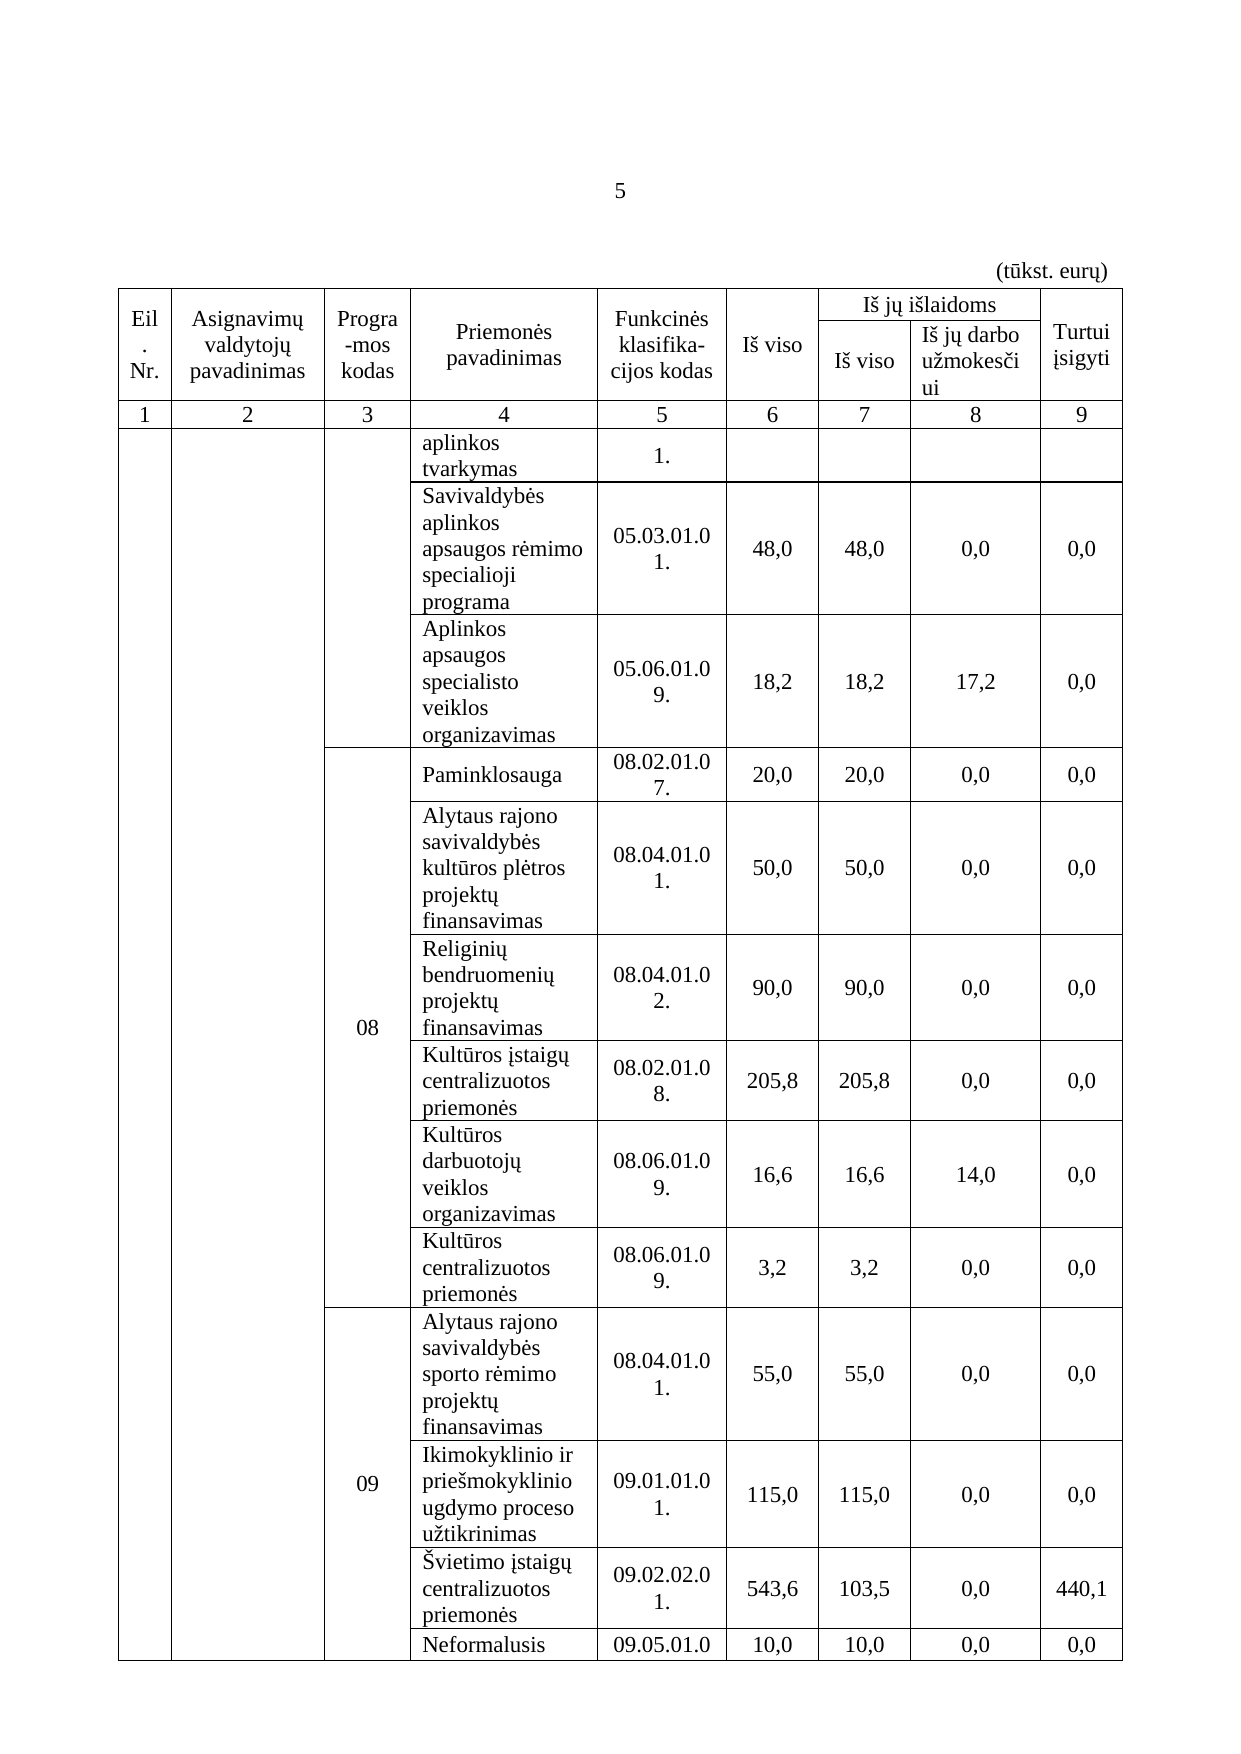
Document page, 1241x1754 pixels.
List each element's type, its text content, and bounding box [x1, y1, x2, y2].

table_cell 16,6 [819, 1121, 910, 1227]
table_cell [172, 429, 324, 1660]
table_cell Paminklosauga [411, 748, 597, 801]
table_cell 08.06.01.09. [598, 1121, 726, 1227]
table_cell 08.04.01.01. [598, 802, 726, 933]
table_cell 09 [325, 1308, 410, 1660]
table_cell 3 [325, 401, 410, 428]
table_cell [911, 429, 1040, 481]
table_cell Religinių bendruomenių projektų finansavimas [411, 935, 597, 1040]
table_cell 5 [598, 401, 726, 428]
table_cell 10,0 [819, 1629, 910, 1660]
table_cell 55,0 [819, 1308, 910, 1439]
table_cell Priemonės pavadinimas [411, 289, 597, 400]
table_cell 440,1 [1041, 1548, 1122, 1627]
table_cell 09.01.01.01. [598, 1441, 726, 1547]
table_cell [119, 429, 171, 1660]
table_cell 205,8 [819, 1041, 910, 1120]
table_cell 1. [598, 429, 726, 481]
table_cell Alytaus rajono savivaldybės kultūros plėtros projektų finansavimas [411, 802, 597, 933]
table_cell aplinkos tvarkymas [411, 429, 597, 481]
table_cell Eil. Nr. [119, 289, 171, 400]
table_cell 205,8 [727, 1041, 818, 1120]
table_cell 09.02.02.01. [598, 1548, 726, 1627]
table_cell [819, 429, 910, 481]
table_cell 50,0 [727, 802, 818, 933]
table_cell Iš jų darbo užmokesčiui [911, 321, 1040, 400]
table_cell 4 [411, 401, 597, 428]
table_cell 0,0 [1041, 1228, 1122, 1307]
table_cell 14,0 [911, 1121, 1040, 1227]
table_cell 0,0 [1041, 615, 1122, 747]
table_cell 08.04.01.01. [598, 1308, 726, 1439]
table_cell Aplinkos apsaugos specialisto veiklos organizavimas [411, 615, 597, 747]
table_cell 0,0 [1041, 748, 1122, 801]
table_cell 0,0 [911, 748, 1040, 801]
table_cell 0,0 [911, 1548, 1040, 1627]
table_cell Funkcinės klasifika-cijos kodas [598, 289, 726, 400]
table_cell 115,0 [727, 1441, 818, 1547]
table_cell 48,0 [819, 483, 910, 614]
table_cell 6 [727, 401, 818, 428]
table_cell Ikimokyklinio ir priešmokyklinio ugdymo proceso užtikrinimas [411, 1441, 597, 1547]
table_cell 05.03.01.01. [598, 483, 726, 614]
table_cell 08.02.01.07. [598, 748, 726, 801]
table_cell Kultūros centralizuotos priemonės [411, 1228, 597, 1307]
table_cell 0,0 [911, 1629, 1040, 1660]
table_cell 17,2 [911, 615, 1040, 747]
table_cell 55,0 [727, 1308, 818, 1439]
table_cell 90,0 [819, 935, 910, 1040]
table_cell 20,0 [819, 748, 910, 801]
table_cell 0,0 [1041, 1441, 1122, 1547]
table_cell 08 [325, 748, 410, 1307]
table_cell 08.06.01.09. [598, 1228, 726, 1307]
table_cell 0,0 [1041, 1121, 1122, 1227]
table_cell 48,0 [727, 483, 818, 614]
table_cell 0,0 [911, 1228, 1040, 1307]
table_cell Asignavimų valdytojų pavadinimas [172, 289, 324, 400]
table_cell Kultūros įstaigų centralizuotos priemonės [411, 1041, 597, 1120]
table_cell 0,0 [911, 802, 1040, 933]
table_header [411, 253, 597, 288]
table_cell Iš viso [727, 289, 818, 400]
table_cell 7 [819, 401, 910, 428]
table_cell Savivaldybės aplinkos apsaugos rėmimo specialioji programa [411, 483, 597, 614]
table_cell 8 [911, 401, 1040, 428]
table_cell Kultūros darbuotojų veiklos organizavimas [411, 1121, 597, 1227]
table_header [171, 253, 324, 288]
table_cell Iš viso [819, 321, 910, 400]
table_header [597, 253, 726, 288]
table_cell Švietimo įstaigų centralizuotos priemonės [411, 1548, 597, 1627]
table_cell 0,0 [911, 1308, 1040, 1439]
table_cell [727, 429, 818, 481]
table_cell 1 [119, 401, 171, 428]
table_cell 0,0 [1041, 802, 1122, 933]
table_cell 05.06.01.09. [598, 615, 726, 747]
table_cell 50,0 [819, 802, 910, 933]
table_cell 0,0 [1041, 1308, 1122, 1439]
table_cell 3,2 [819, 1228, 910, 1307]
table_cell [325, 429, 410, 747]
table_cell 10,0 [727, 1629, 818, 1660]
table_cell Iš jų išlaidoms [819, 289, 1040, 320]
table_header [118, 253, 171, 288]
table_cell Turtui įsigyti [1041, 289, 1122, 400]
table_cell 18,2 [727, 615, 818, 747]
table_cell Progra-mos kodas [325, 289, 410, 400]
table_cell 0,0 [1041, 1041, 1122, 1120]
table_cell Alytaus rajono savivaldybės sporto rėmimo projektų finansavimas [411, 1308, 597, 1439]
table_cell 0,0 [1041, 935, 1122, 1040]
table_cell 103,5 [819, 1548, 910, 1627]
table_cell 0,0 [911, 483, 1040, 614]
table_header (tūkst. eurų) [910, 253, 1122, 288]
table_cell 0,0 [911, 1041, 1040, 1120]
table_cell 08.02.01.08. [598, 1041, 726, 1120]
table_cell 2 [172, 401, 324, 428]
table_cell 0,0 [1041, 483, 1122, 614]
table_header [818, 253, 910, 288]
table_cell 0,0 [911, 1441, 1040, 1547]
table_cell 90,0 [727, 935, 818, 1040]
table_cell 9 [1041, 401, 1122, 428]
table_header [324, 253, 411, 288]
table_cell 543,6 [727, 1548, 818, 1627]
table_cell Neformalusis [411, 1629, 597, 1660]
table_cell 18,2 [819, 615, 910, 747]
table_cell 08.04.01.02. [598, 935, 726, 1040]
table_cell 0,0 [911, 935, 1040, 1040]
table_cell 115,0 [819, 1441, 910, 1547]
table_header [726, 253, 818, 288]
table_cell 0,0 [1041, 1629, 1122, 1660]
table_cell 20,0 [727, 748, 818, 801]
table_cell 09.05.01.0 [598, 1629, 726, 1660]
table_cell [1041, 429, 1122, 481]
table_cell 16,6 [727, 1121, 818, 1227]
table_cell 3,2 [727, 1228, 818, 1307]
